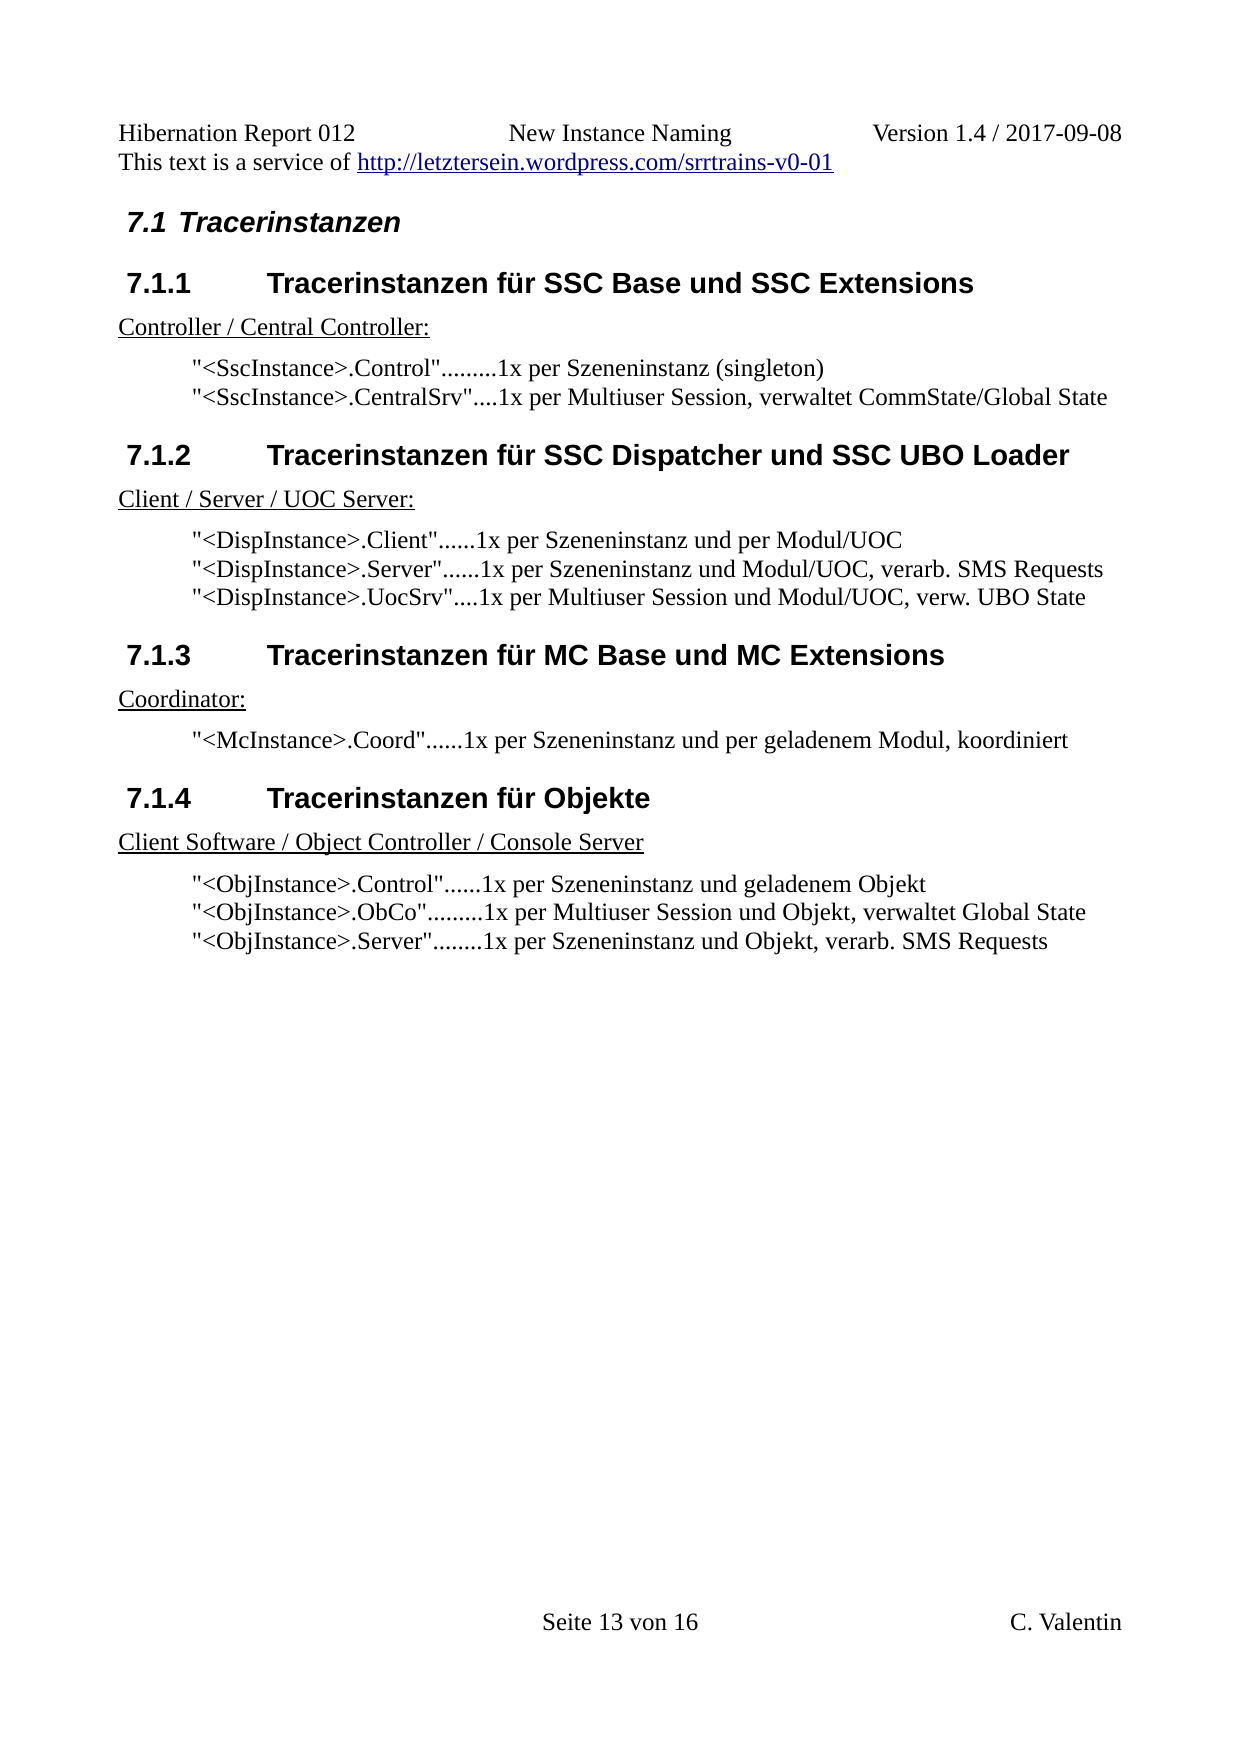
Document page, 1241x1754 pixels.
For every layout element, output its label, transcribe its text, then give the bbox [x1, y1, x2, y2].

text "<ObjInstance>.Control"......1x per Szeneninstanz und geladenem Objekt "<ObjInstance>.ObCo".........1x per Multiuser Session und Objekt, verwaltet Global State "<ObjInstance>.Server"........1x per Szeneninstanz und Objekt, verarb. SMS Requests [192, 869, 1122, 955]
text Client / Server / UOC Server: [118, 484, 1122, 512]
subtitle Tracerinstanzen für SSC Dispatcher und SSC UBO Loader [118, 438, 1122, 471]
text "<McInstance>.Coord"......1x per Szeneninstanz und per geladenem Modul, koordiniert [192, 726, 1122, 754]
text Coordinator: [118, 684, 1122, 713]
subtitle Tracerinstanzen [118, 205, 1122, 239]
subtitle Tracerinstanzen für MC Base und MC Extensions [118, 638, 1122, 672]
text "<SscInstance>.Control".........1x per Szeneninstanz (singleton) "<SscInstance>.CentralSrv"....1x per Multiuser Session, verwaltet CommState/Global State [192, 353, 1122, 411]
subtitle Tracerinstanzen für SSC Base und SSC Extensions [118, 266, 1122, 299]
subtitle Tracerinstanzen für Objekte [118, 781, 1122, 815]
text Controller / Central Controller: [118, 312, 1122, 341]
text "<DispInstance>.Client"......1x per Szeneninstanz und per Modul/UOC "<DispInstance>.Server"......1x per Szeneninstanz und Modul/UOC, verarb. SMS Requests "<DispInstance>.UocSrv"....1x per Multiuser Session und Modul/UOC, verw. UBO State [192, 525, 1122, 611]
text Client Software / Object Controller / Console Server [118, 827, 1122, 856]
